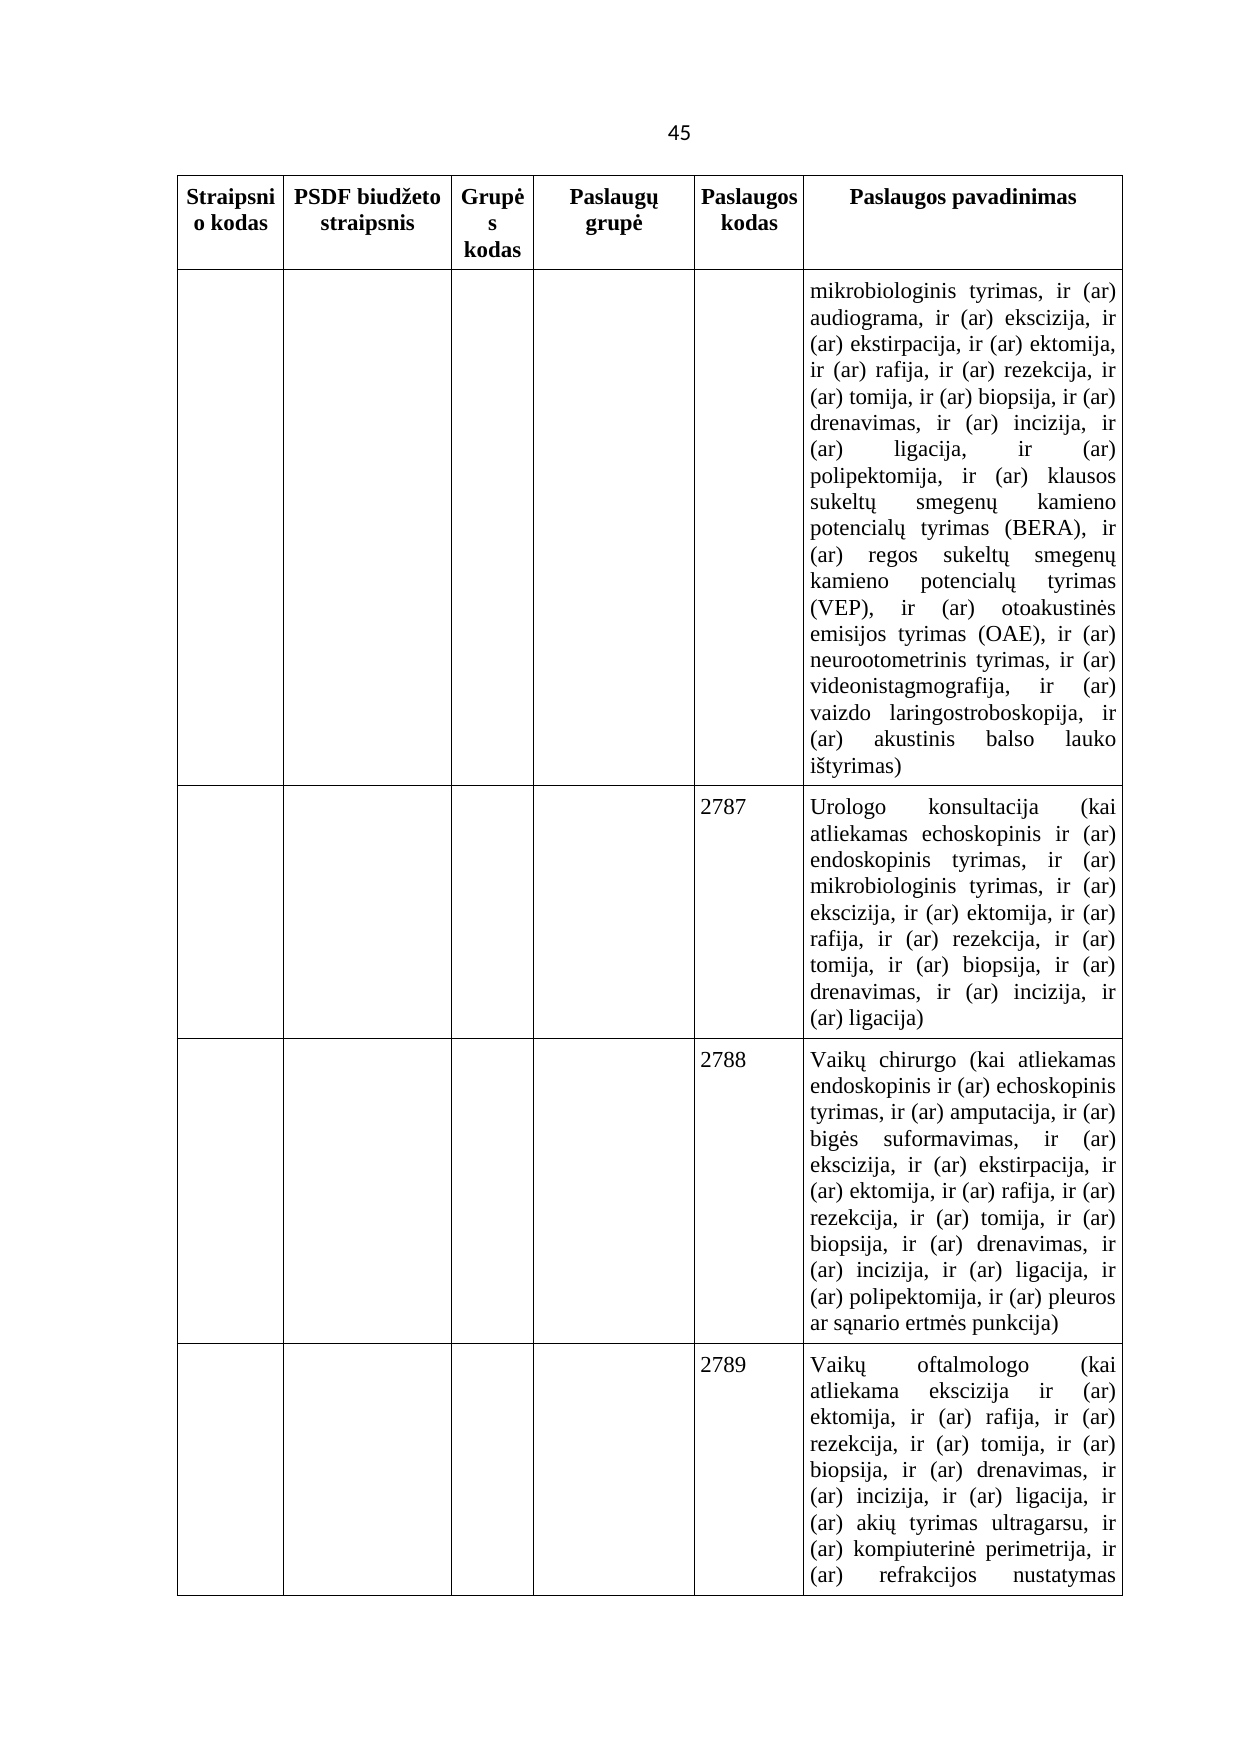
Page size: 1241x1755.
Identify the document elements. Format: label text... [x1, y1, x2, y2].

table_cell [452, 1039, 533, 1343]
table_cell [452, 786, 533, 1037]
table_cell Urologo konsultacija (kai atliekamas echoskopinis ir (ar) endoskopinis tyrimas, ir (ar) mikrobiologinis tyrimas, ir (ar) ekscizija, ir (ar) ektomija, ir (ar) rafija, ir (ar) rezekcija, ir (ar) tomija, ir (ar) biopsija, ir (ar) drenavimas, ir (ar) incizija, ir (ar) ligacija) [804, 786, 1122, 1037]
table_cell [178, 270, 283, 785]
table_header PSDF biudžeto straipsnis [284, 176, 451, 269]
table_cell 2788 [695, 1039, 803, 1343]
table_cell [534, 1344, 694, 1595]
table_cell 2787 [695, 786, 803, 1037]
table_header Paslaugos pavadinimas [804, 176, 1122, 269]
table_cell [178, 1039, 283, 1343]
table_header Paslaugų grupė [534, 176, 694, 269]
table_cell [695, 270, 803, 785]
table_cell [284, 1344, 451, 1595]
table_cell [452, 270, 533, 785]
table_cell Vaikų chirurgo (kai atliekamas endoskopinis ir (ar) echoskopinis tyrimas, ir (ar) amputacija, ir (ar) bigės suformavimas, ir (ar) ekscizija, ir (ar) ekstirpacija, ir (ar) ektomija, ir (ar) rafija, ir (ar) rezekcija, ir (ar) tomija, ir (ar) biopsija, ir (ar) drenavimas, ir (ar) incizija, ir (ar) ligacija, ir (ar) polipektomija, ir (ar) pleuros ar sąnario ertmės punkcija) [804, 1039, 1122, 1343]
table_cell [178, 786, 283, 1037]
table_header Grupės kodas [452, 176, 533, 269]
table_cell [534, 1039, 694, 1343]
table_header Straipsnio kodas [178, 176, 283, 269]
table_cell 2789 [695, 1344, 803, 1595]
table_cell [452, 1344, 533, 1595]
table_header Paslaugos kodas [695, 176, 803, 269]
table_cell [284, 1039, 451, 1343]
table_cell Vaikų oftalmologo (kai atliekama ekscizija ir (ar) ektomija, ir (ar) rafija, ir (ar) rezekcija, ir (ar) tomija, ir (ar) biopsija, ir (ar) drenavimas, ir (ar) incizija, ir (ar) ligacija, ir (ar) akių tyrimas ultragarsu, ir (ar) kompiuterinė perimetrija, ir (ar) refrakcijos nustatymas [804, 1344, 1122, 1595]
table_cell [534, 786, 694, 1037]
table_cell [284, 270, 451, 785]
table_cell [534, 270, 694, 785]
table_cell mikrobiologinis tyrimas, ir (ar) audiograma, ir (ar) ekscizija, ir (ar) ekstirpacija, ir (ar) ektomija, ir (ar) rafija, ir (ar) rezekcija, ir (ar) tomija, ir (ar) biopsija, ir (ar) drenavimas, ir (ar) incizija, ir (ar) ligacija, ir (ar) polipektomija, ir (ar) klausos sukeltų smegenų kamieno potencialų tyrimas (BERA), ir (ar) regos sukeltų smegenų kamieno potencialų tyrimas (VEP), ir (ar) otoakustinės emisijos tyrimas (OAE), ir (ar) neurootometrinis tyrimas, ir (ar) videonistagmografija, ir (ar) vaizdo laringostroboskopija, ir (ar) akustinis balso lauko ištyrimas) [804, 270, 1122, 785]
table_cell [178, 1344, 283, 1595]
table_cell [284, 786, 451, 1037]
